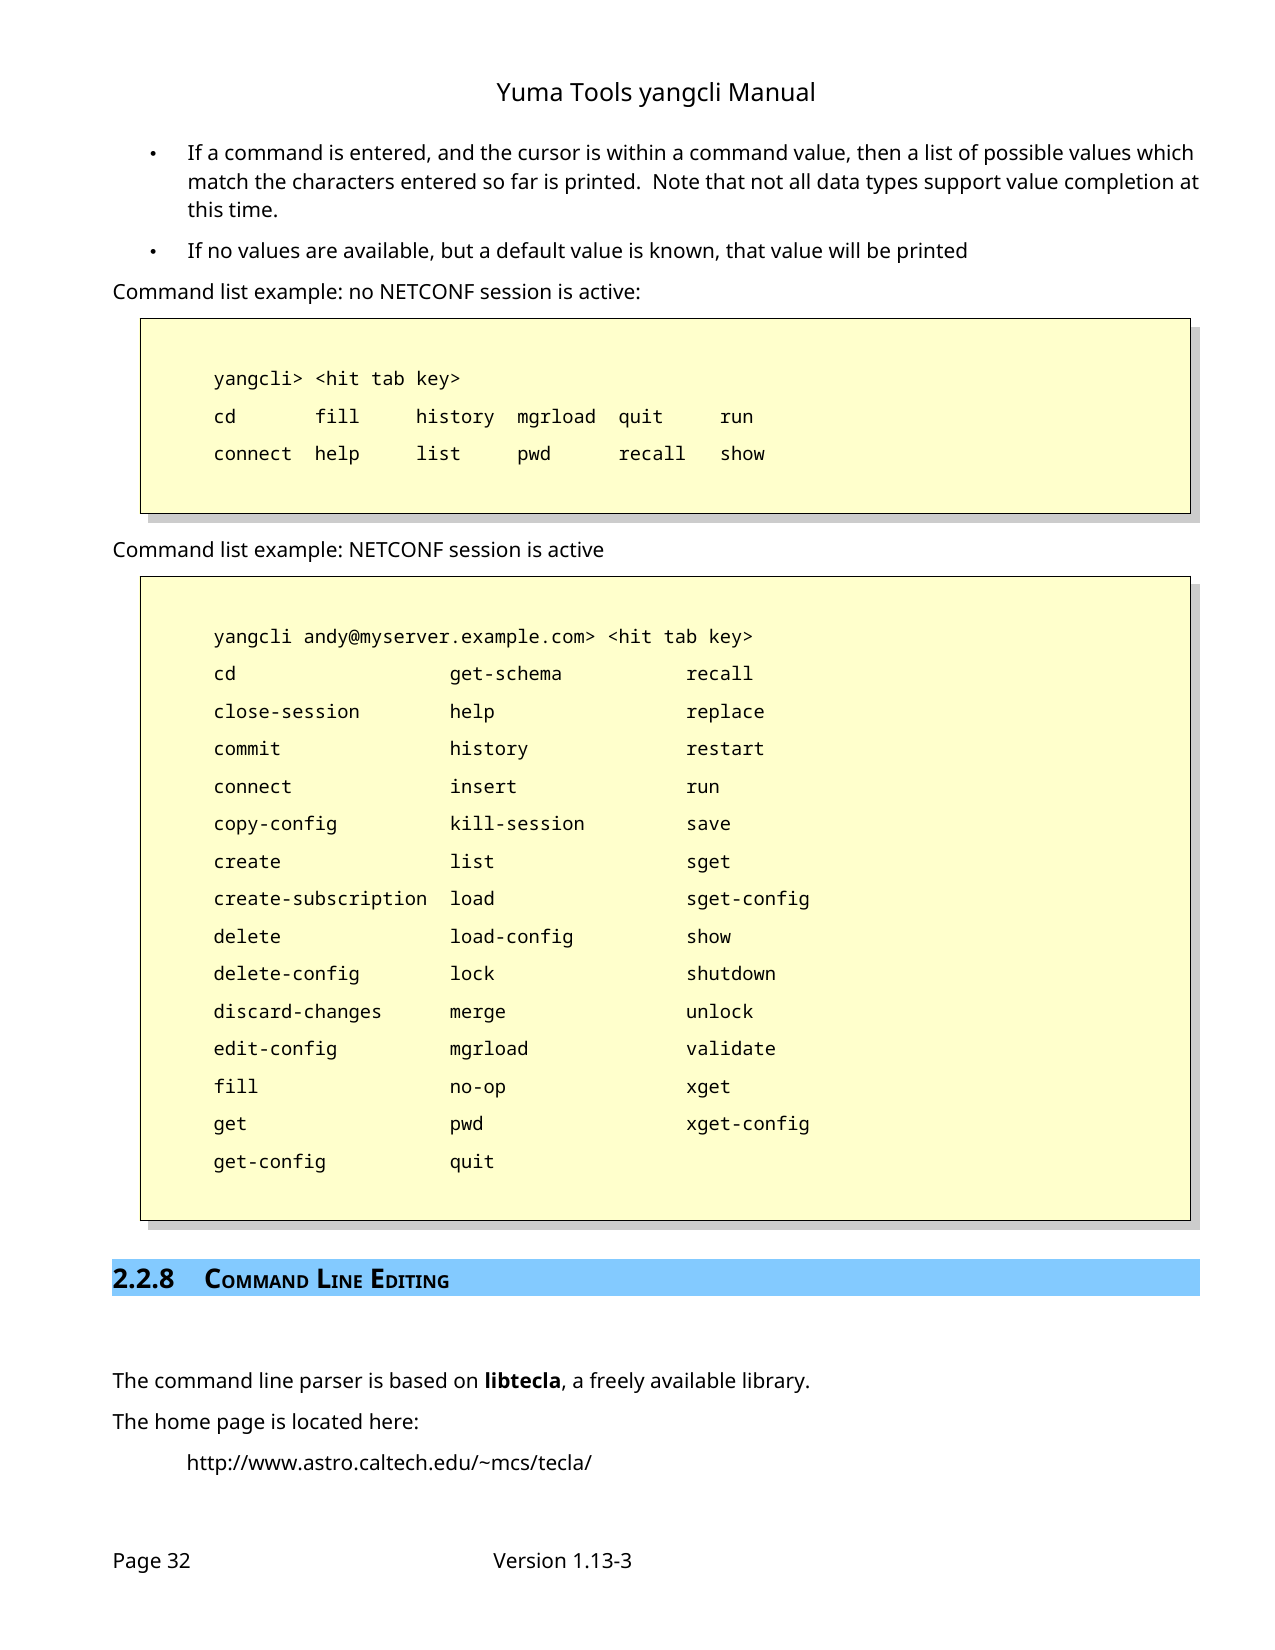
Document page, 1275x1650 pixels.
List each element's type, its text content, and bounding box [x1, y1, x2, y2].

text create list sget [141, 838, 1190, 874]
text get-config quit [141, 1138, 1190, 1174]
text connect help list pwd recall show [141, 431, 1190, 466]
list If no values are available, but a default value is known, that value will be printed [150, 236, 1200, 265]
text Command list example: NETCONF session is active [112, 535, 1200, 563]
text fill no-op xget [141, 1063, 1190, 1099]
text create-subscription load sget-config [141, 876, 1190, 911]
text get pwd xget-config [141, 1101, 1190, 1136]
text http://www.astro.caltech.edu/~mcs/tecla/ [112, 1448, 1200, 1477]
text discard-changes merge unlock [141, 988, 1190, 1024]
text copy-config kill-session save [141, 801, 1190, 836]
text edit-config mgrload validate [141, 1026, 1190, 1061]
text cd get-schema recall [141, 651, 1190, 686]
text The home page is located here: [112, 1407, 1200, 1436]
text The command line parser is based on libtecla, a freely available library. [112, 1366, 1200, 1395]
text connect insert run [141, 763, 1190, 799]
text delete load-config show [141, 913, 1190, 949]
text Command list example: no NETCONF session is active: [112, 277, 1200, 306]
text commit history restart [141, 726, 1190, 761]
text close-session help replace [141, 688, 1190, 724]
text yangcli> <hit tab key> [141, 356, 1190, 391]
list If a command is entered, and the cursor is within a command value, then a list of possible values which match the characters entered so far is printed. Note that not all data types support value completion at this time. [150, 138, 1200, 224]
text cd fill history mgrload quit run [141, 393, 1190, 429]
text yangcli andy@myserver.example.com> <hit tab key> [141, 613, 1190, 649]
subtitle Command Line Editing [112, 1259, 1200, 1296]
text delete-config lock shutdown [141, 951, 1190, 986]
